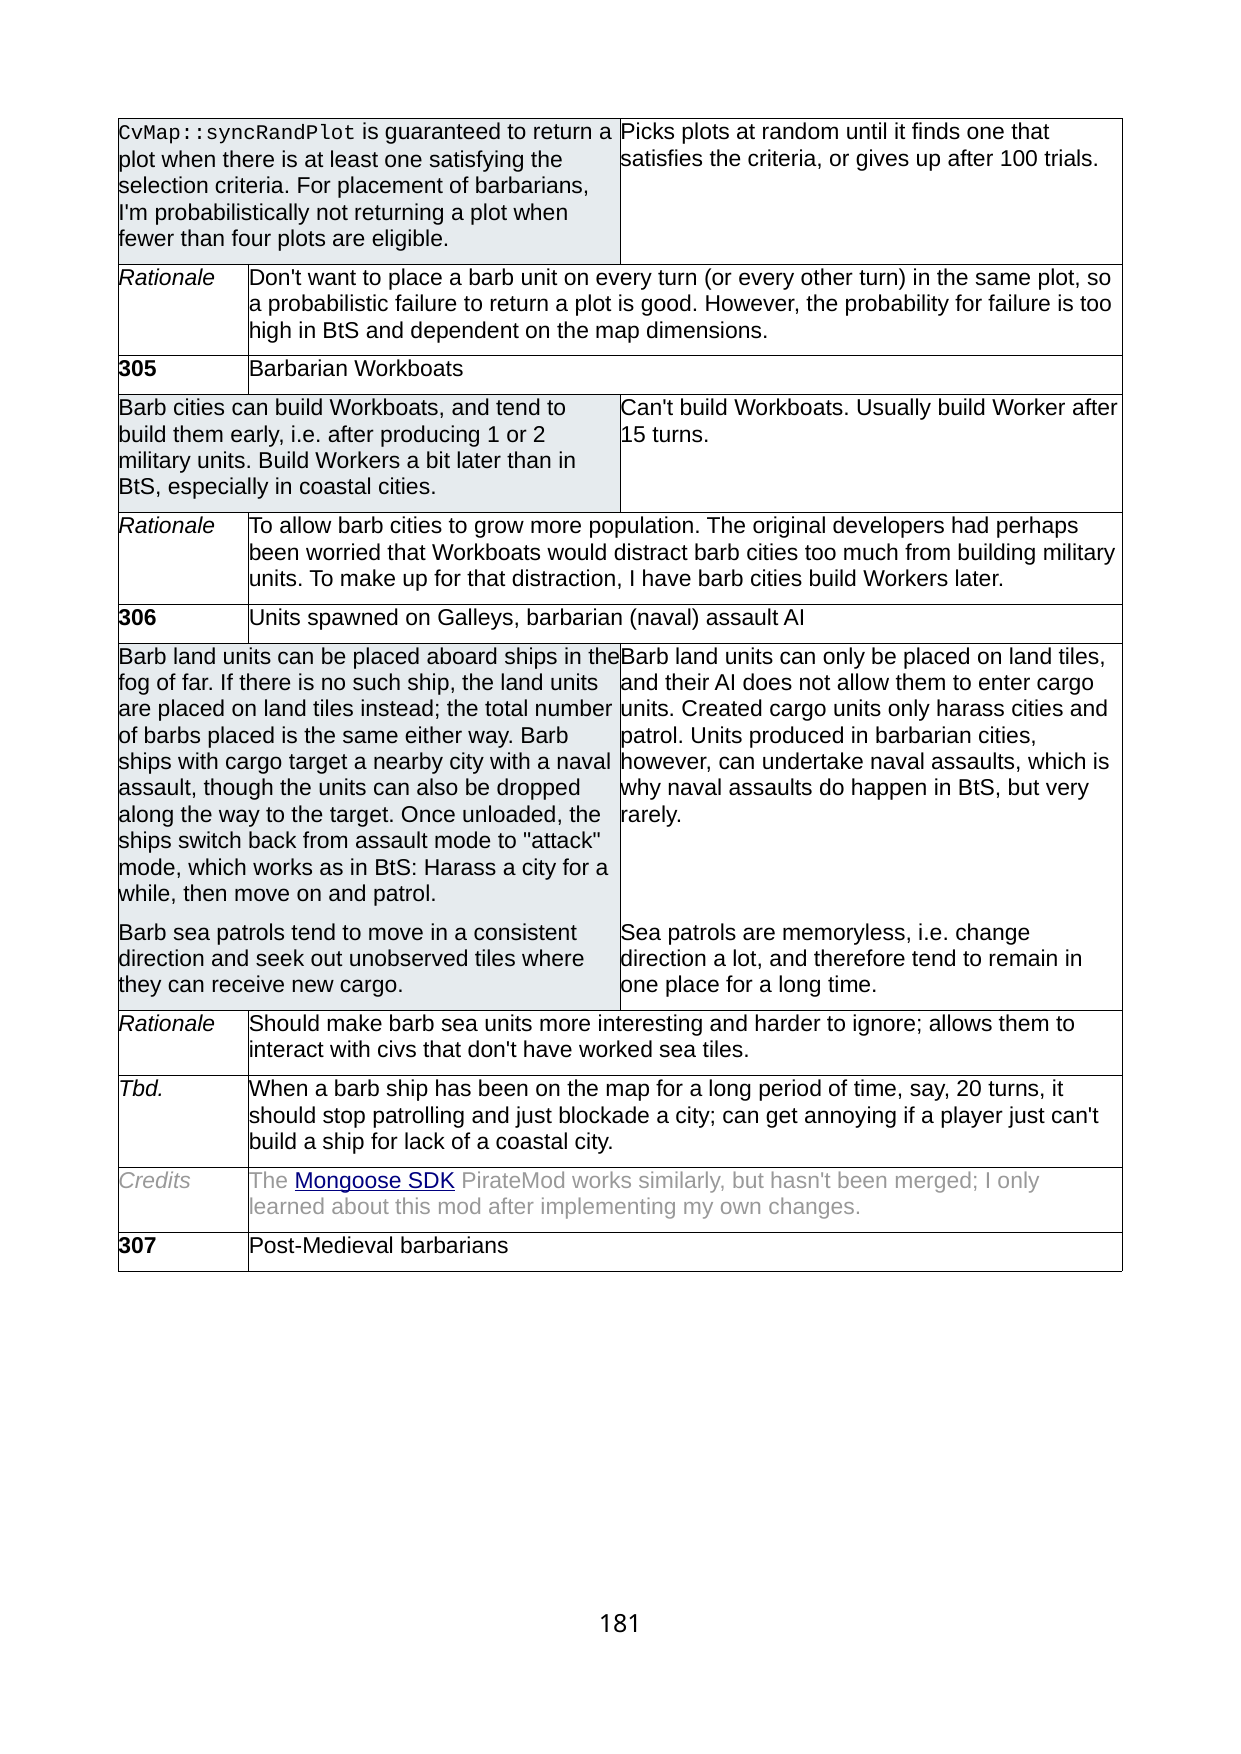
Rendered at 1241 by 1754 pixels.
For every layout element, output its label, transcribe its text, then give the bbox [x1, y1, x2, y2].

table_cell Rationale [119, 265, 248, 355]
table_cell Post-Medieval barbarians [249, 1233, 1122, 1271]
table_cell Tbd. [119, 1076, 248, 1167]
table_cell CvMap::syncRandPlot is guaranteed to return a plot when there is at least one satisfying the selection criteria. For placement of barbarians, I'm probabilistically not returning a plot when fewer than four plots are eligible. [119, 119, 620, 264]
table_cell 307 [119, 1233, 248, 1271]
table_cell Units spawned on Galleys, barbarian (naval) assault AI [249, 605, 1122, 642]
table_cell 305 [119, 356, 248, 394]
table_cell Barb land units can be placed aboard ships in the fog of far. If there is no such ship, the land units are placed on land tiles instead; the total number of barbs placed is the same either way. Barb ships with cargo target a nearby city with a naval assault, though the units can also be dropped along the way to the target. Once unloaded, the ships switch back from assault mode to "attack" mode, which works as in BtS: Harass a city for a while, then move on and patrol. Barb sea patrols tend to move in a consistent direction and seek out unobserved tiles where they can receive new cargo. [119, 644, 620, 1010]
table_cell Rationale [119, 1011, 248, 1075]
table_cell Credits [119, 1168, 248, 1232]
table_cell Can't build Workboats. Usually build Worker after 15 turns. [621, 395, 1122, 512]
table_cell Should make barb sea units more interesting and harder to ignore; allows them to interact with civs that don't have worked sea tiles. [249, 1011, 1122, 1075]
table_cell 306 [119, 605, 248, 642]
table_cell Don't want to place a barb unit on every turn (or every other turn) in the same plot, so a probabilistic failure to return a plot is good. However, the probability for failure is too high in BtS and dependent on the map dimensions. [249, 265, 1122, 355]
table_cell Rationale [119, 513, 248, 604]
table_cell Barb land units can only be placed on land tiles, and their AI does not allow them to enter cargo units. Created cargo units only harass cities and patrol. Units produced in barbarian cities, however, can undertake naval assaults, which is why naval assaults do happen in BtS, but very rarely. Sea patrols are memoryless, i.e. change direction a lot, and therefore tend to remain in one place for a long time. [621, 644, 1122, 1010]
table_cell Barbarian Workboats [249, 356, 1122, 394]
table_cell The Mongoose SDK PirateMod works similarly, but hasn't been merged; I only learned about this mod after implementing my own changes. [249, 1168, 1122, 1232]
table_cell Picks plots at random until it finds one that satisfies the criteria, or gives up after 100 trials. [621, 119, 1122, 264]
table_cell When a barb ship has been on the map for a long period of time, say, 20 turns, it should stop patrolling and just blockade a city; can get annoying if a player just can't build a ship for lack of a coastal city. [249, 1076, 1122, 1167]
table_cell Barb cities can build Workboats, and tend to build them early, i.e. after producing 1 or 2 military units. Build Workers a bit later than in BtS, especially in coastal cities. [119, 395, 620, 512]
table_cell To allow barb cities to grow more population. The original developers had perhaps been worried that Workboats would distract barb cities too much from building military units. To make up for that distraction, I have barb cities build Workers later. [249, 513, 1122, 604]
